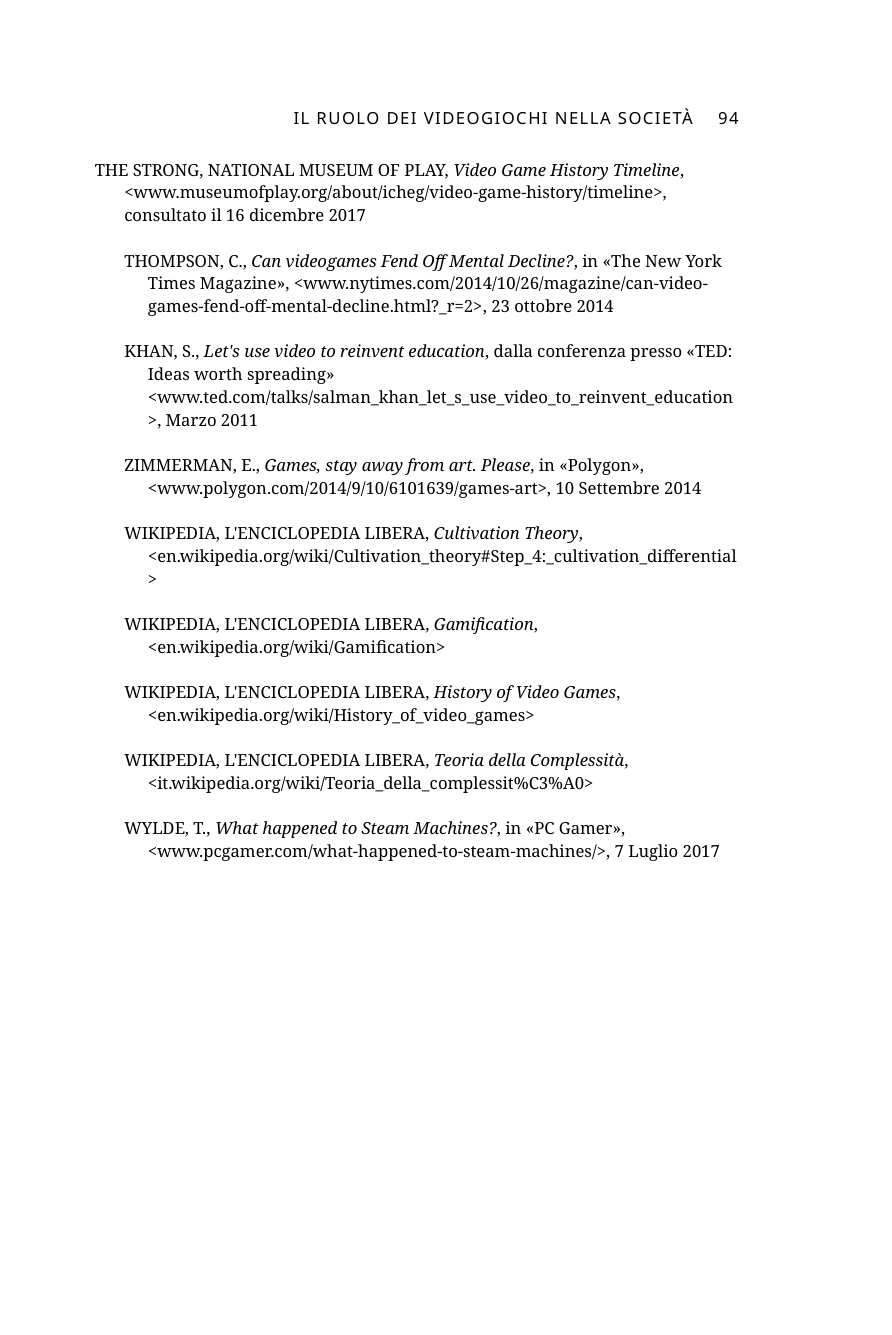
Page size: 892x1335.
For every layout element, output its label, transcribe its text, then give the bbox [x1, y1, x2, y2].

text WIKIPEDIA, L'ENCICLOPEDIA LIBERA, Cultivation Theory, <en.wikipedia.org/wiki/Cultivation_theory#Step_4:_cultivation_differential> [124, 522, 738, 590]
text THOMPSON, C., Can videogames Fend Off Mental Decline?, in «The New York Times Magazine», <www.nytimes.com/2014/10/26/magazine/can-video-games-fend-off-mental-decline.html?_r=2>, 23 ottobre 2014 [124, 249, 738, 317]
text WYLDE, T., What happened to Steam Machines?, in «PC Gamer», <www.pcgamer.com/what-happened-to-steam-machines/>, 7 Luglio 2017 [124, 817, 738, 862]
text WIKIPEDIA, L'ENCICLOPEDIA LIBERA, Teoria della Complessità, <it.wikipedia.org/wiki/Teoria_della_complessit%C3%A0> [124, 749, 738, 794]
text WIKIPEDIA, L'ENCICLOPEDIA LIBERA, History of Video Games, <en.wikipedia.org/wiki/History_of_video_games> [124, 681, 738, 726]
text ZIMMERMAN, E., Games, stay away from art. Please, in «Polygon», <www.polygon.com/2014/9/10/6101639/games-art>, 10 Settembre 2014 [124, 454, 738, 499]
text KHAN, S., Let's use video to reinvent education, dalla conferenza presso «TED: Ideas worth spreading» <www.ted.com/talks/salman_khan_let_s_use_video_to_reinvent_education>, Marzo 2011 [124, 340, 738, 431]
text WIKIPEDIA, L'ENCICLOPEDIA LIBERA, Gamification, <en.wikipedia.org/wiki/Gamification> [124, 613, 738, 658]
text THE STRONG, NATIONAL MUSEUM OF PLAY, Video Game History Timeline, <www.museumofplay.org/about/icheg/video-game-history/timeline>, consultato il 16 dicembre 2017 [94, 158, 738, 227]
